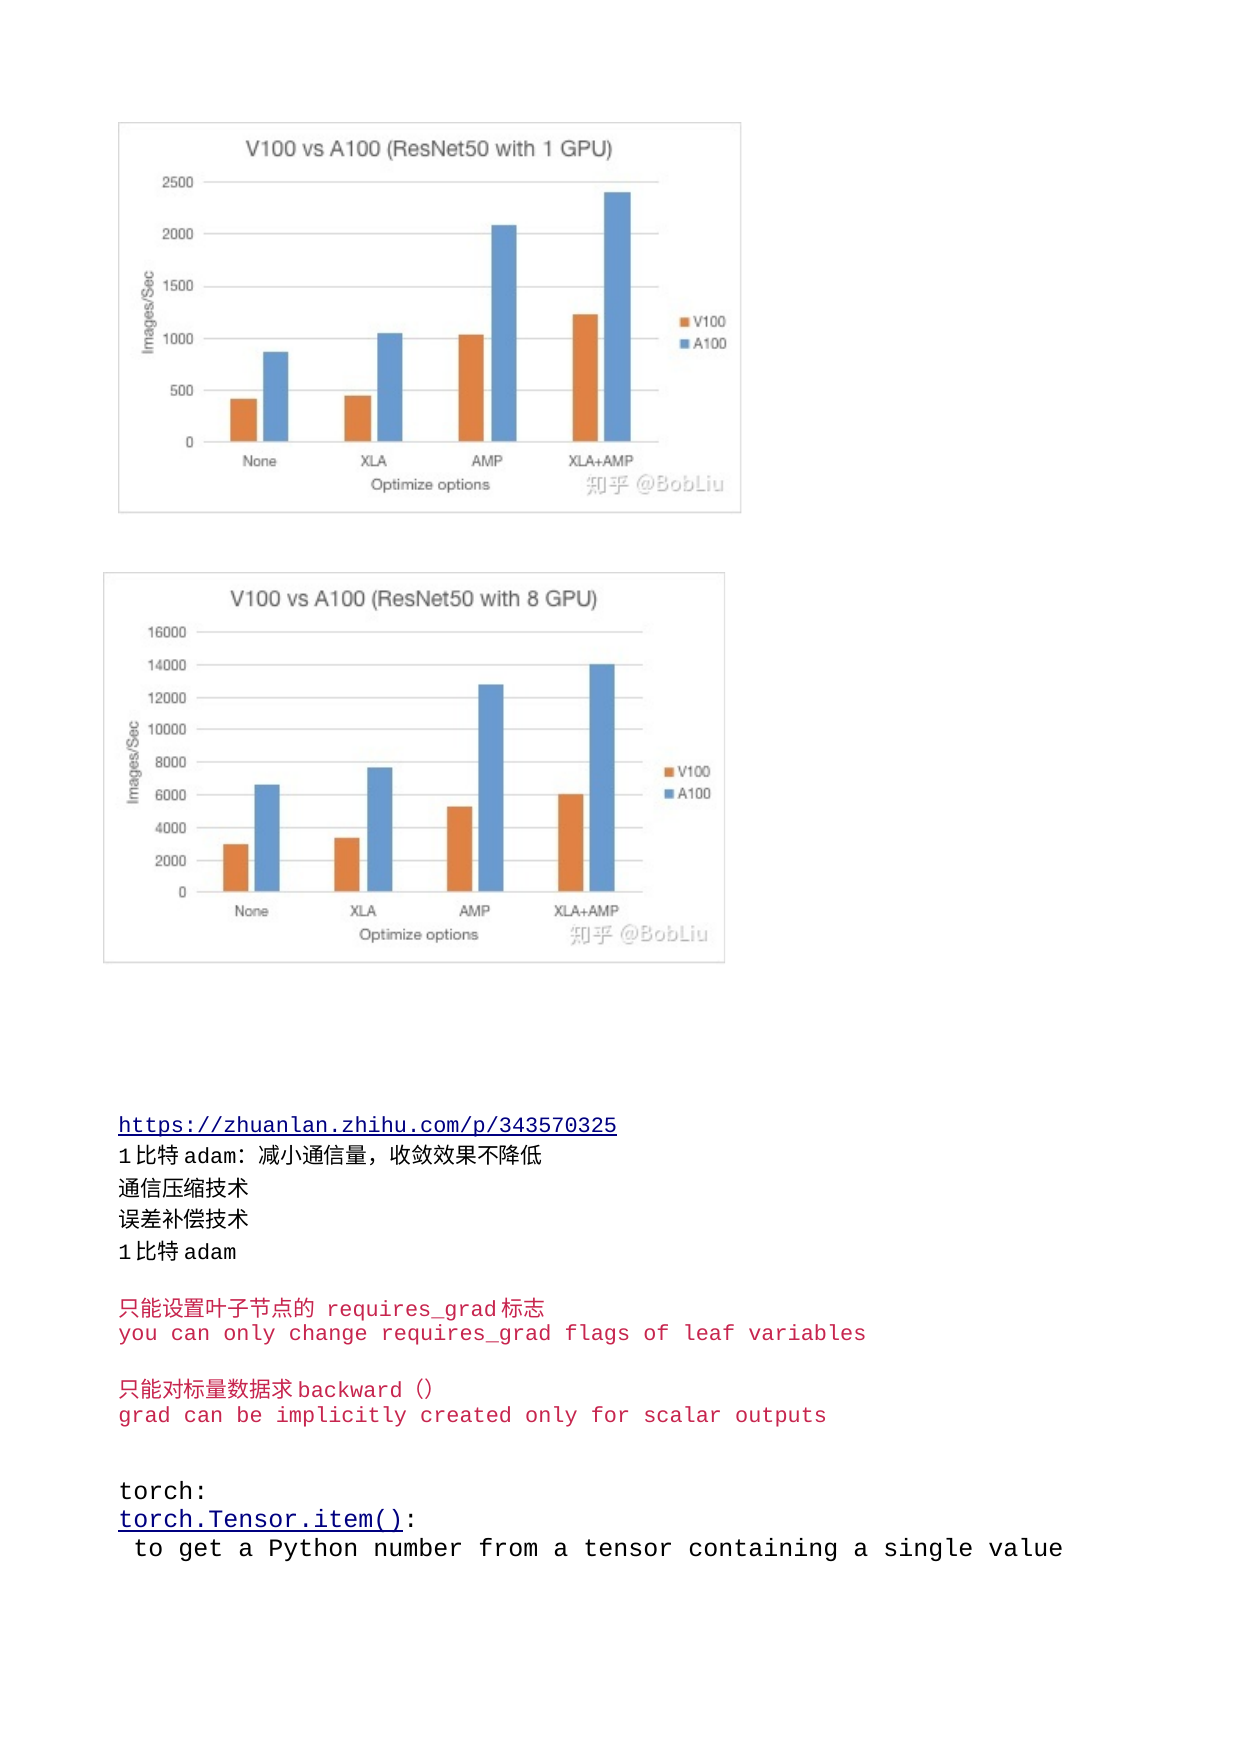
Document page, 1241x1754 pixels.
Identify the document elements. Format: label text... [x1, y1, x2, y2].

text you can only change requires_grad flags of leaf variables [118, 1323, 1122, 1347]
text 误差补偿技术 [118, 1202, 1122, 1234]
picture [103, 572, 725, 965]
text torch: [118, 1478, 1122, 1507]
text 只能设置叶子节点的 requires_grad标志 [118, 1291, 1122, 1323]
text 通信压缩技术 [118, 1171, 1122, 1202]
picture [118, 122, 742, 515]
text 1比特adam：减小通信量，收敛效果不降低 [118, 1138, 1122, 1171]
text torch.Tensor.item(): [118, 1507, 1122, 1535]
text to get a Python number from a tensor containing a single value [118, 1535, 1122, 1563]
text https://zhuanlan.zhihu.com/p/343570325 [118, 1114, 1122, 1138]
text 只能对标量数据求backward（） [118, 1372, 1122, 1404]
text grad can be implicitly created only for scalar outputs [118, 1404, 1122, 1429]
text 1比特adam [118, 1234, 1122, 1266]
